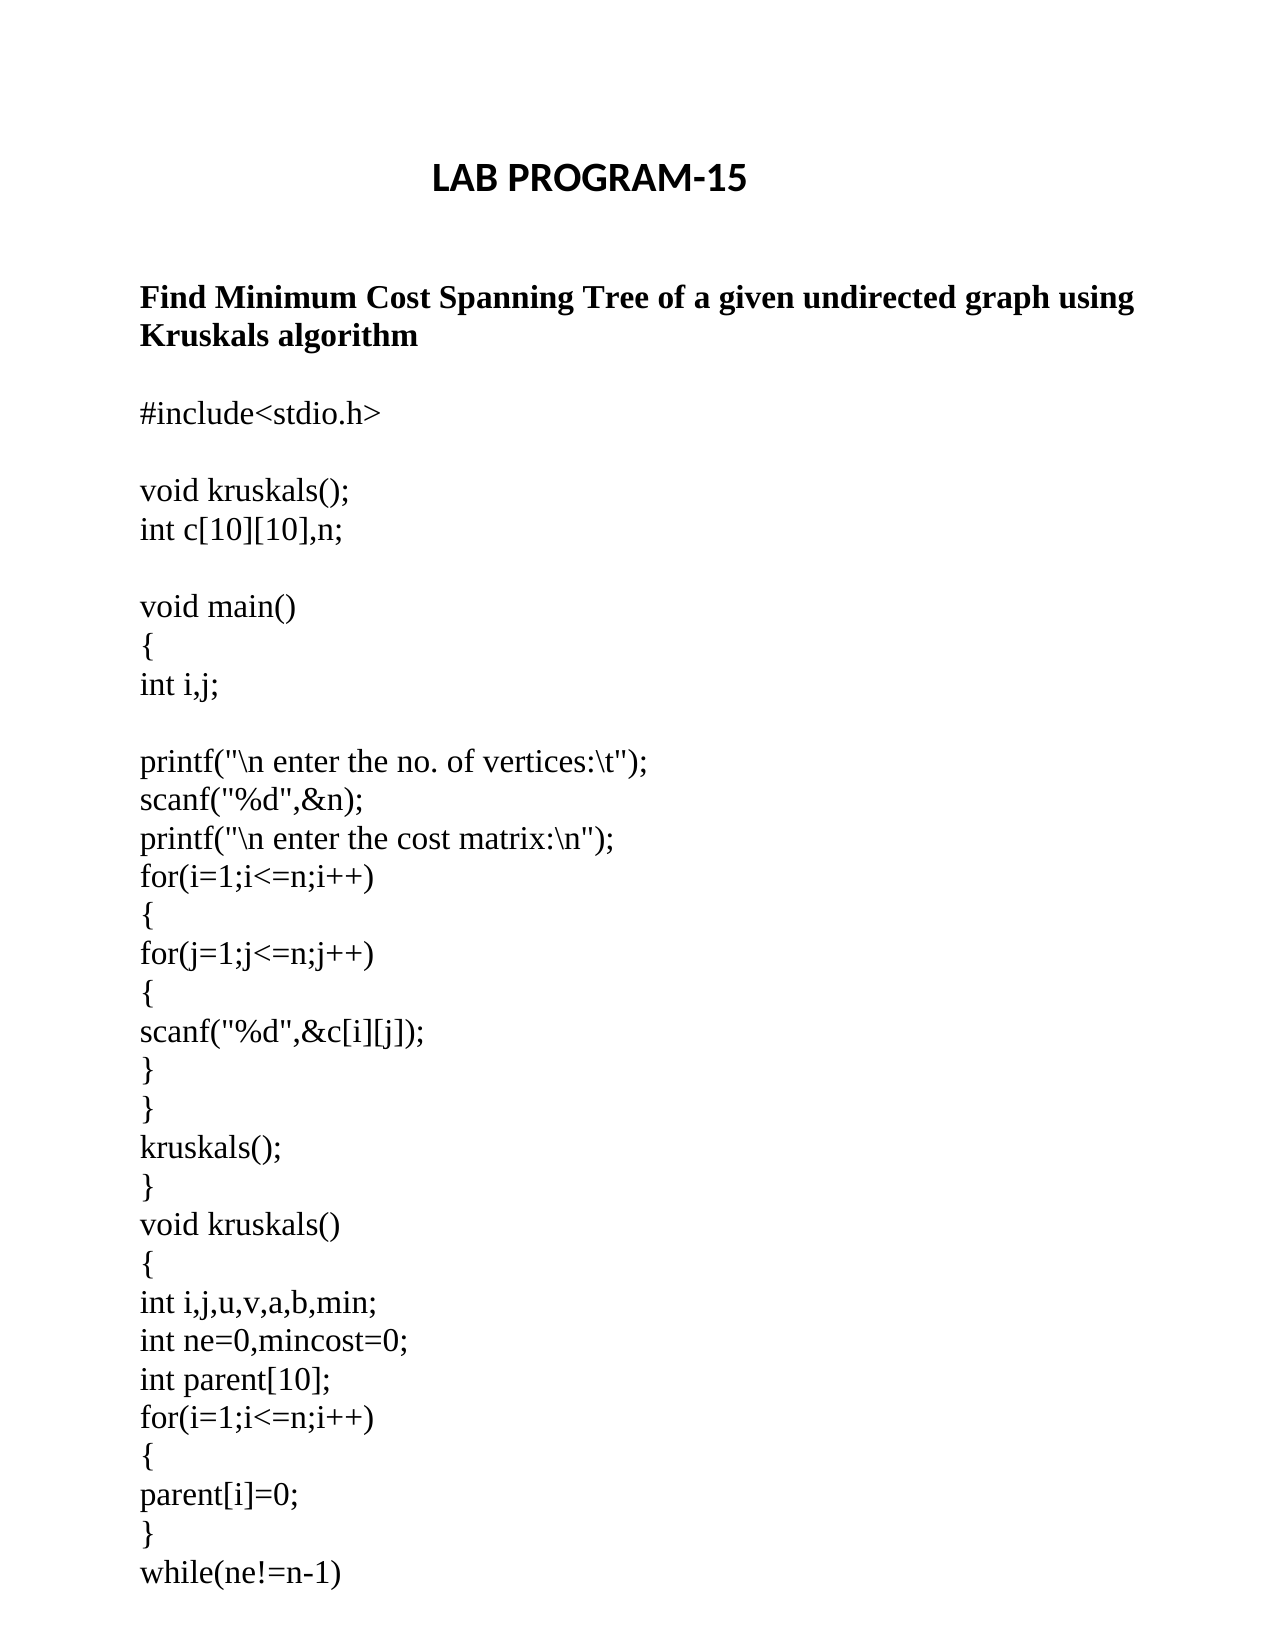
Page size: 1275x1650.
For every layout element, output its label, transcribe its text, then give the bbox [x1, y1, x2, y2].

text void kruskals() [139, 1205, 1179, 1243]
text scanf("%d",&c[i][j]); [139, 1011, 1179, 1049]
text void main() [139, 586, 1179, 624]
subtitle Find Minimum Cost Spanning Tree of a given undirected graph using Kruskals algorithm [139, 277, 1179, 354]
text #include<stdio.h> [139, 393, 1179, 432]
text { [139, 1243, 1179, 1282]
text printf("\n enter the cost matrix:\n"); for(i=1;i<=n;i++) [139, 818, 633, 895]
text parent[i]=0; [139, 1474, 1179, 1513]
text while(ne!=n-1) [139, 1552, 1179, 1590]
text { [139, 625, 1179, 663]
text int i,j,u,v,a,b,min; int ne=0,mincost=0; int parent[10]; for(i=1;i<=n;i++) [139, 1282, 411, 1436]
text { [139, 972, 1179, 1011]
text void kruskals(); int c[10][10],n; [139, 471, 352, 547]
subtitle LAB PROGRAM-15 [432, 151, 1179, 202]
text } [139, 1166, 1179, 1204]
text } [139, 1513, 1179, 1552]
text for(j=1;j<=n;j++) [139, 933, 1179, 972]
text } [139, 1050, 1179, 1088]
text int i,j; [139, 664, 1179, 702]
text { [139, 895, 1179, 933]
text kruskals(); [139, 1127, 1179, 1166]
text printf("\n enter the no. of vertices:\t"); scanf("%d",&n); [139, 741, 756, 818]
text { [139, 1436, 1179, 1474]
text } [139, 1088, 1179, 1127]
